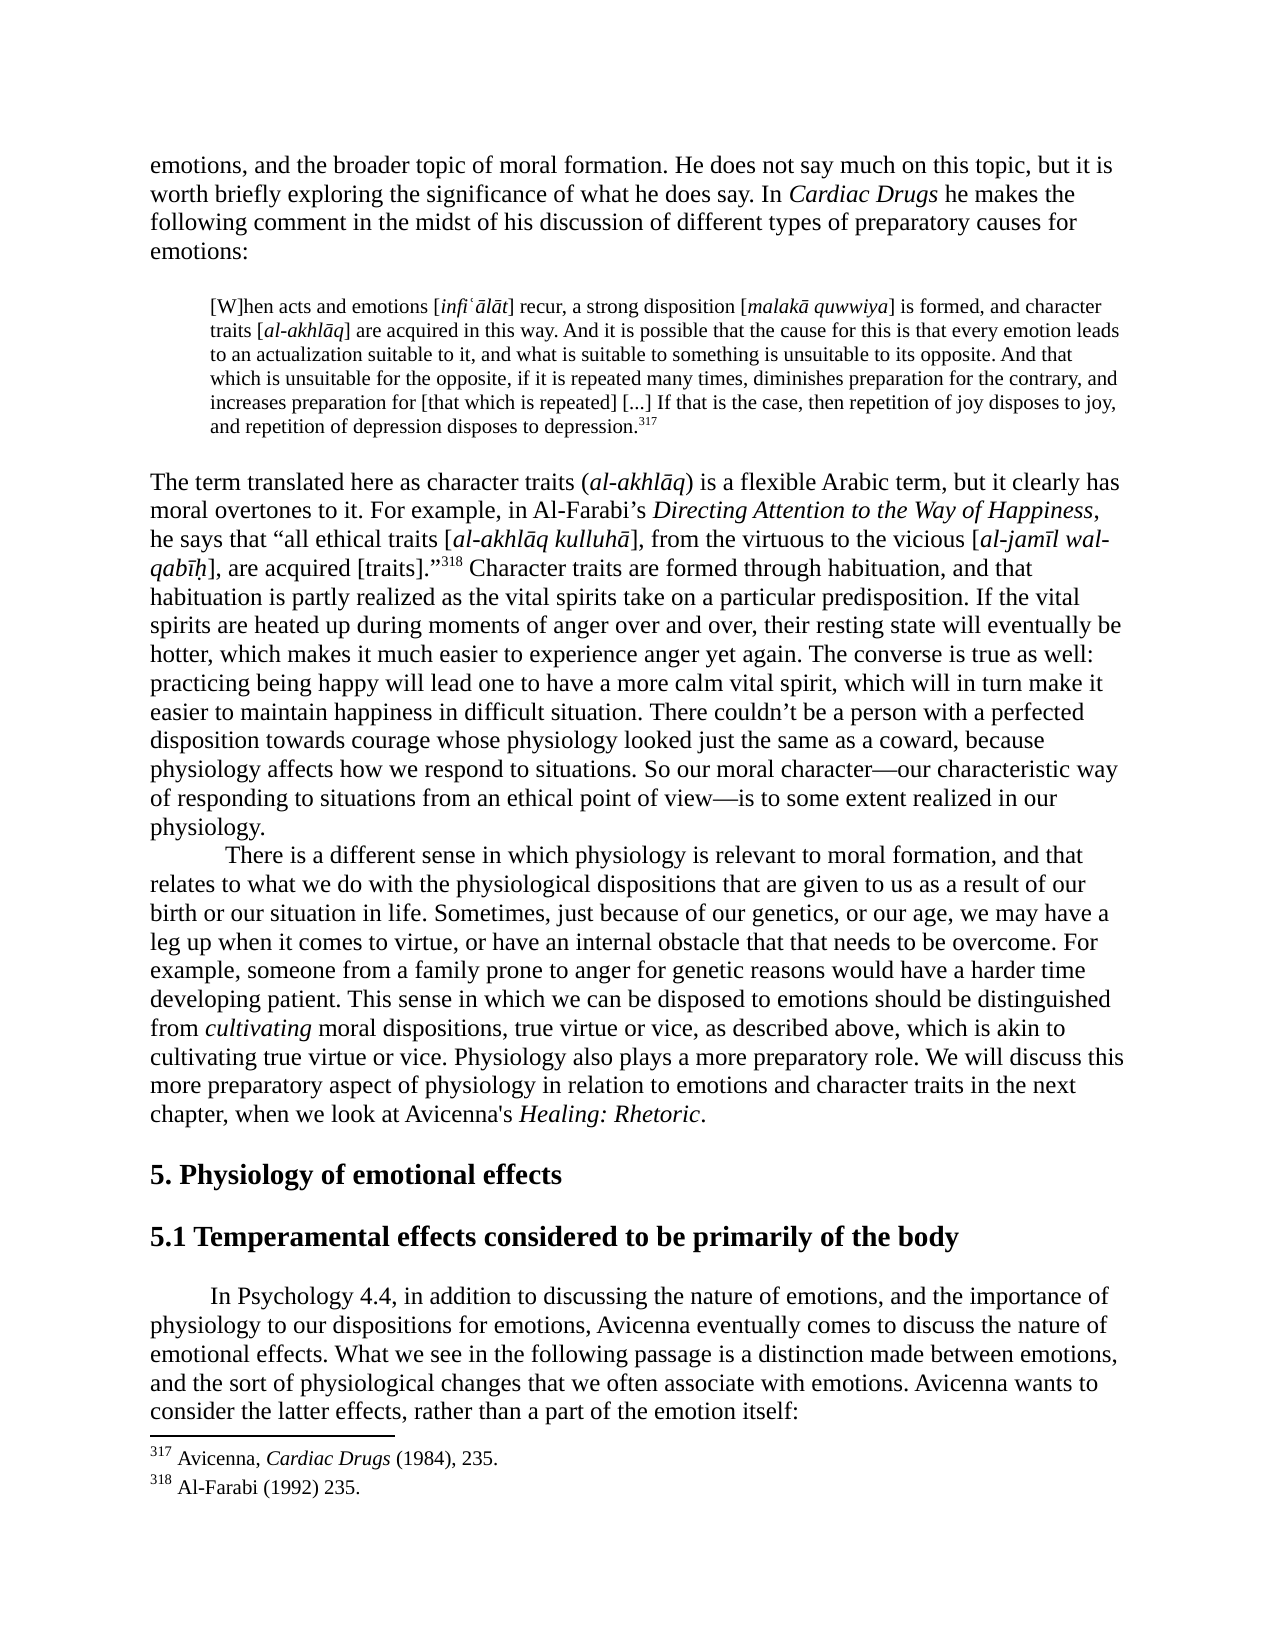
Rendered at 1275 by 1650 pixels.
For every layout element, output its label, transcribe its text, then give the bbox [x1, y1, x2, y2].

text In Psychology 4.4, in addition to discussing the nature of emotions, and the importance of physiology to our dispositions for emotions, Avicenna eventually comes to discuss the nature of emotional effects. What we see in the following passage is a distinction made between emotions, and the sort of physiological changes that we often associate with emotions. Avicenna wants to consider the latter effects, rather than a part of the emotion itself: [150, 1281, 1125, 1425]
subtitle 5. Physiology of emotional effects [150, 1157, 1125, 1190]
text There is a different sense in which physiology is relevant to moral formation, and that relates to what we do with the physiological dispositions that are given to us as a result of our birth or our situation in life. Sometimes, just because of our genetics, or our age, we may have a leg up when it comes to virtue, or have an internal obstacle that that needs to be overcome. For example, someone from a family prone to anger for genetic reasons would have a harder time developing patient. This sense in which we can be disposed to emotions should be distinguished from cultivating moral dispositions, true virtue or vice, as described above, which is akin to cultivating true virtue or vice. Physiology also plays a more preparatory role. We will discuss this more preparatory aspect of physiology in relation to emotions and character traits in the next chapter, when we look at Avicenna's Healing: Rhetoric. [150, 841, 1125, 1128]
text emotions, and the broader topic of moral formation. He does not say much on this topic, but it is worth briefly exploring the significance of what he does say. In Cardiac Drugs he makes the following comment in the midst of his discussion of different types of preparatory causes for emotions: [150, 150, 1125, 265]
text Al-Farabi (1992) 235. [150, 1471, 1125, 1500]
text [W]hen acts and emotions [infiʿālāt] recur, a strong disposition [malakā quwwiya] is formed, and character traits [al-akhlāq] are acquired in this way. And it is possible that the cause for this is that every emotion leads to an actualization suitable to it, and what is suitable to something is unsuitable to its opposite. And that which is unsuitable for the opposite, if it is repeated many times, diminishes preparation for the contrary, and increases preparation for [that which is repeated] [...] If that is the case, then repetition of joy disposes to joy, and repetition of depression disposes to depression. [210, 294, 1125, 438]
subtitle 5.1 Temperamental effects considered to be primarily of the body [150, 1219, 1125, 1253]
text Avicenna, Cardiac Drugs (1984), 235. [150, 1442, 1125, 1471]
text The term translated here as character traits (al-akhlāq) is a flexible Arabic term, but it clearly has moral overtones to it. For example, in Al-Farabi’s Directing Attention to the Way of Happiness, he says that “all ethical traits [al-akhlāq kulluhā], from the virtuous to the vicious [al-jamīl wal-qabīḥ], are acquired [traits].” Character traits are formed through habituation, and that habituation is partly realized as the vital spirits take on a particular predisposition. If the vital spirits are heated up during moments of anger over and over, their resting state will eventually be hotter, which makes it much easier to experience anger yet again. The converse is true as well: practicing being happy will lead one to have a more calm vital spirit, which will in turn make it easier to maintain happiness in difficult situation. There couldn’t be a person with a perfected disposition towards courage whose physiology looked just the same as a coward, because physiology affects how we respond to situations. So our moral character—our characteristic way of responding to situations from an ethical point of view—is to some extent realized in our physiology. [150, 467, 1125, 841]
